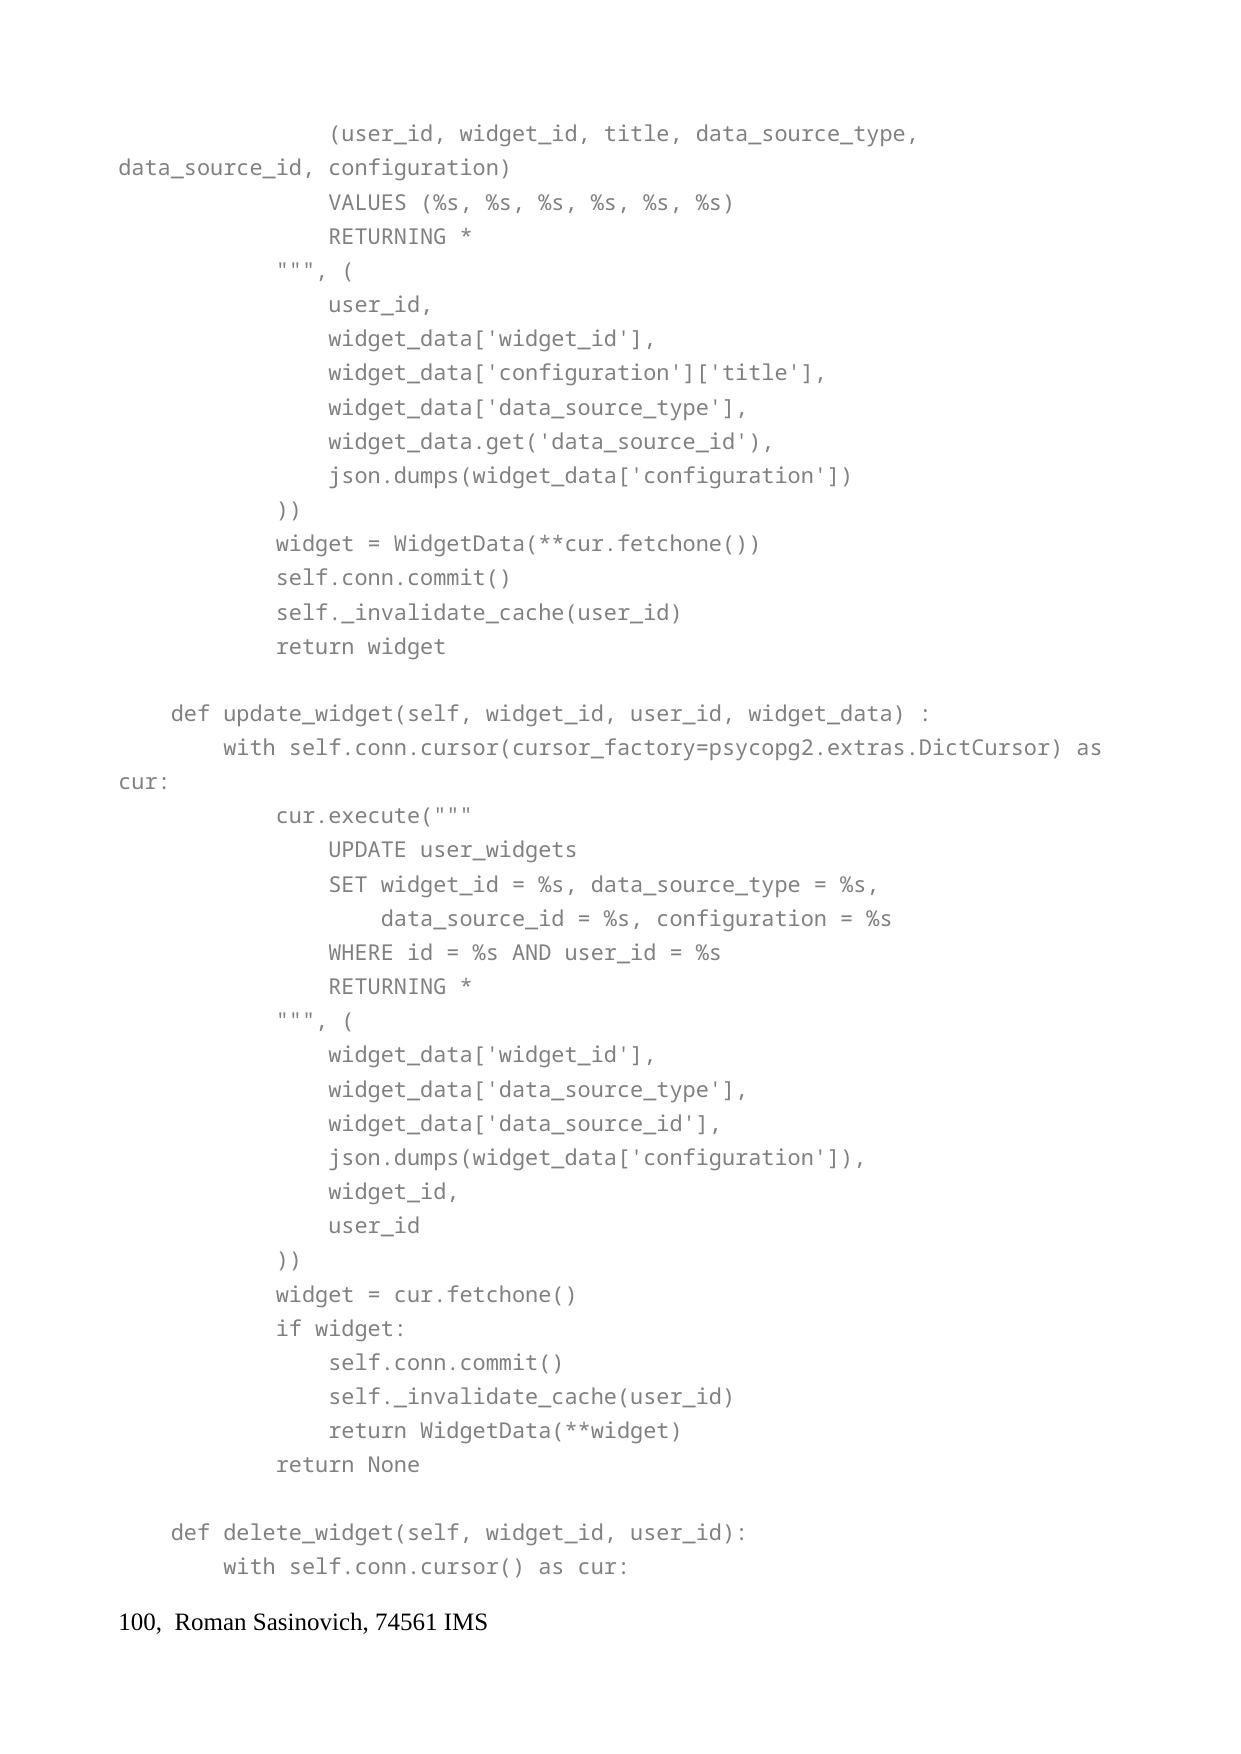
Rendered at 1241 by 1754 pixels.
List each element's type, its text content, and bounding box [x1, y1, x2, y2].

text json.dumps(widget_data['configuration']) [118, 460, 1122, 489]
text widget_data['data_source_id'], [118, 1108, 1122, 1138]
text widget_data['configuration']['title'], [118, 357, 1122, 387]
text return widget [118, 631, 1122, 660]
text WHERE id = %s AND user_id = %s [118, 937, 1122, 967]
text widget = WidgetData(**cur.fetchone()) [118, 528, 1122, 558]
text cur.execute(""" [118, 800, 1122, 830]
text self.conn.commit() [118, 1347, 1122, 1377]
text )) [118, 494, 1122, 524]
text json.dumps(widget_data['configuration']), [118, 1142, 1122, 1172]
text widget_data.get('data_source_id'), [118, 426, 1122, 455]
text self.conn.commit() [118, 562, 1122, 592]
text widget_data['data_source_type'], [118, 1074, 1122, 1103]
text (user_id, widget_id, title, data_source_type, data_source_id, configuration) [118, 118, 1122, 182]
text """, ( [118, 255, 1122, 284]
text self._invalidate_cache(user_id) [118, 1381, 1122, 1411]
text with self.conn.cursor(cursor_factory=psycopg2.extras.DictCursor) as cur: [118, 732, 1122, 796]
text SET widget_id = %s, data_source_type = %s, [118, 869, 1122, 898]
text RETURNING * [118, 221, 1122, 250]
text RETURNING * [118, 971, 1122, 1001]
text return None [118, 1449, 1122, 1479]
text def update_widget(self, widget_id, user_id, widget_data) : [118, 698, 1122, 728]
text VALUES (%s, %s, %s, %s, %s, %s) [118, 186, 1122, 216]
text widget_data['widget_id'], [118, 323, 1122, 353]
text user_id, [118, 289, 1122, 319]
text widget_id, [118, 1176, 1122, 1206]
text widget = cur.fetchone() [118, 1279, 1122, 1308]
text def delete_widget(self, widget_id, user_id): [118, 1517, 1122, 1546]
text user_id [118, 1210, 1122, 1240]
text )) [118, 1244, 1122, 1274]
text widget_data['widget_id'], [118, 1039, 1122, 1069]
text UPDATE user_widgets [118, 834, 1122, 864]
text self._invalidate_cache(user_id) [118, 596, 1122, 626]
text if widget: [118, 1313, 1122, 1343]
text return WidgetData(**widget) [118, 1415, 1122, 1445]
text widget_data['data_source_type'], [118, 391, 1122, 421]
text with self.conn.cursor() as cur: [118, 1551, 1122, 1581]
text data_source_id = %s, configuration = %s [118, 903, 1122, 933]
text """, ( [118, 1005, 1122, 1035]
